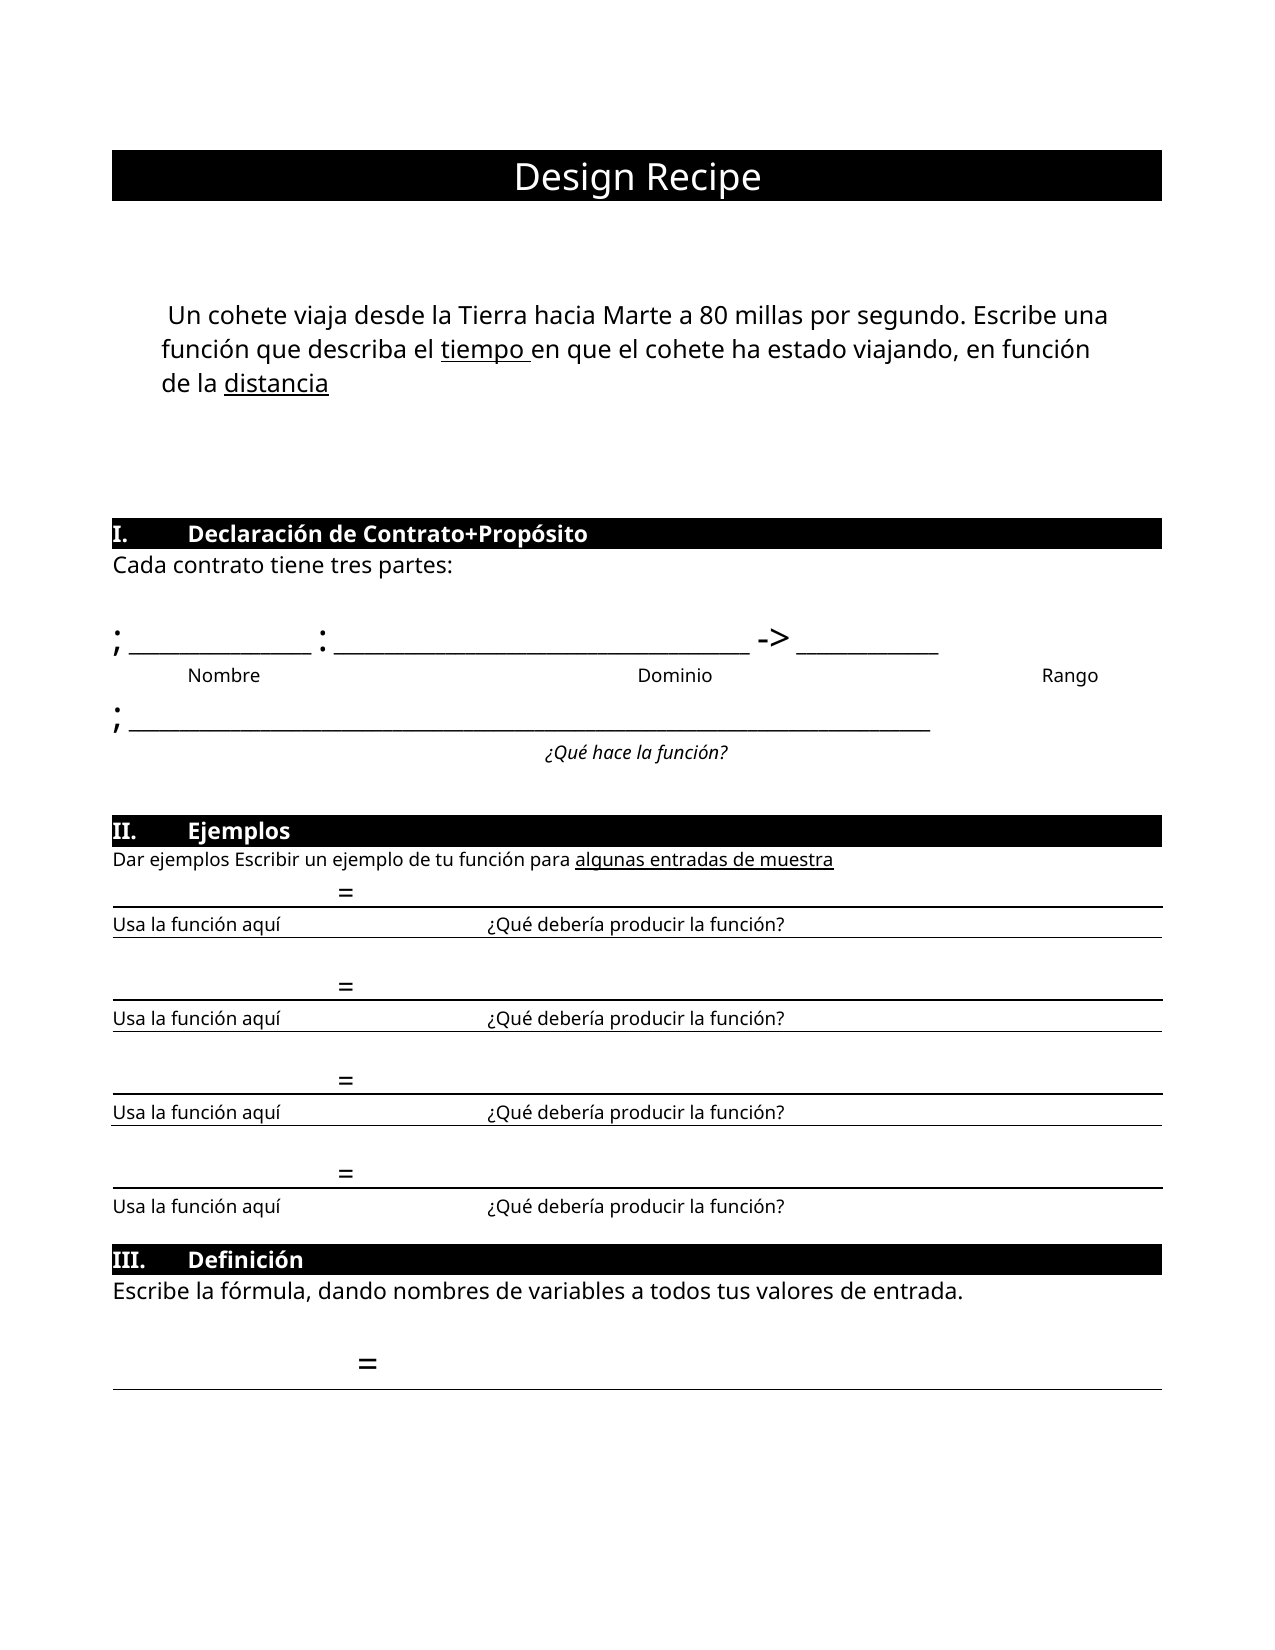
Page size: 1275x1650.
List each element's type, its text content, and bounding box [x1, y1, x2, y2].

text Un cohete viaja desde la Tierra hacia Marte a 80 millas por segundo. Escribe una función que describa el tiempo en que el cohete ha estado viajando, en función de la distancia [161, 298, 1127, 400]
text Dar ejemplos Escribir un ejemplo de tu función para algunas entradas de muestra [112, 847, 1162, 872]
text [112, 1188, 1162, 1193]
text = [112, 1154, 1162, 1187]
text = [112, 966, 1162, 999]
text Usa la función aquí ¿Qué debería producir la función? [112, 1099, 1162, 1125]
list Escribe la fórmula, dando nombres de variables a todos tus valores de entrada. [75, 1275, 1162, 1306]
text Usa la función aquí ¿Qué debería producir la función? [112, 1006, 1162, 1031]
text Usa la función aquí ¿Qué debería producir la función? [112, 912, 1162, 937]
subtitle Design Recipe [112, 150, 1162, 201]
text ¿Qué hace la función? [112, 739, 1162, 765]
text [112, 1000, 1162, 1006]
text = [112, 1338, 1162, 1389]
text Usa la función aquí ¿Qué debería producir la función? [112, 1193, 1162, 1219]
subtitle Declaración de Contrato+Propósito [112, 518, 1162, 549]
text [112, 1094, 1162, 1099]
text = [112, 872, 1162, 906]
text [112, 907, 1162, 912]
text Nombre Dominio Rango ; _______________________________________________________________________________ [112, 663, 1162, 739]
text = [112, 1060, 1162, 1093]
subtitle Definición [112, 1244, 1162, 1275]
subtitle Ejemplos [112, 815, 1162, 847]
text ; __________________ : _________________________________________ -> ______________ [112, 612, 1162, 663]
text Cada contrato tiene tres partes: [112, 549, 1162, 580]
